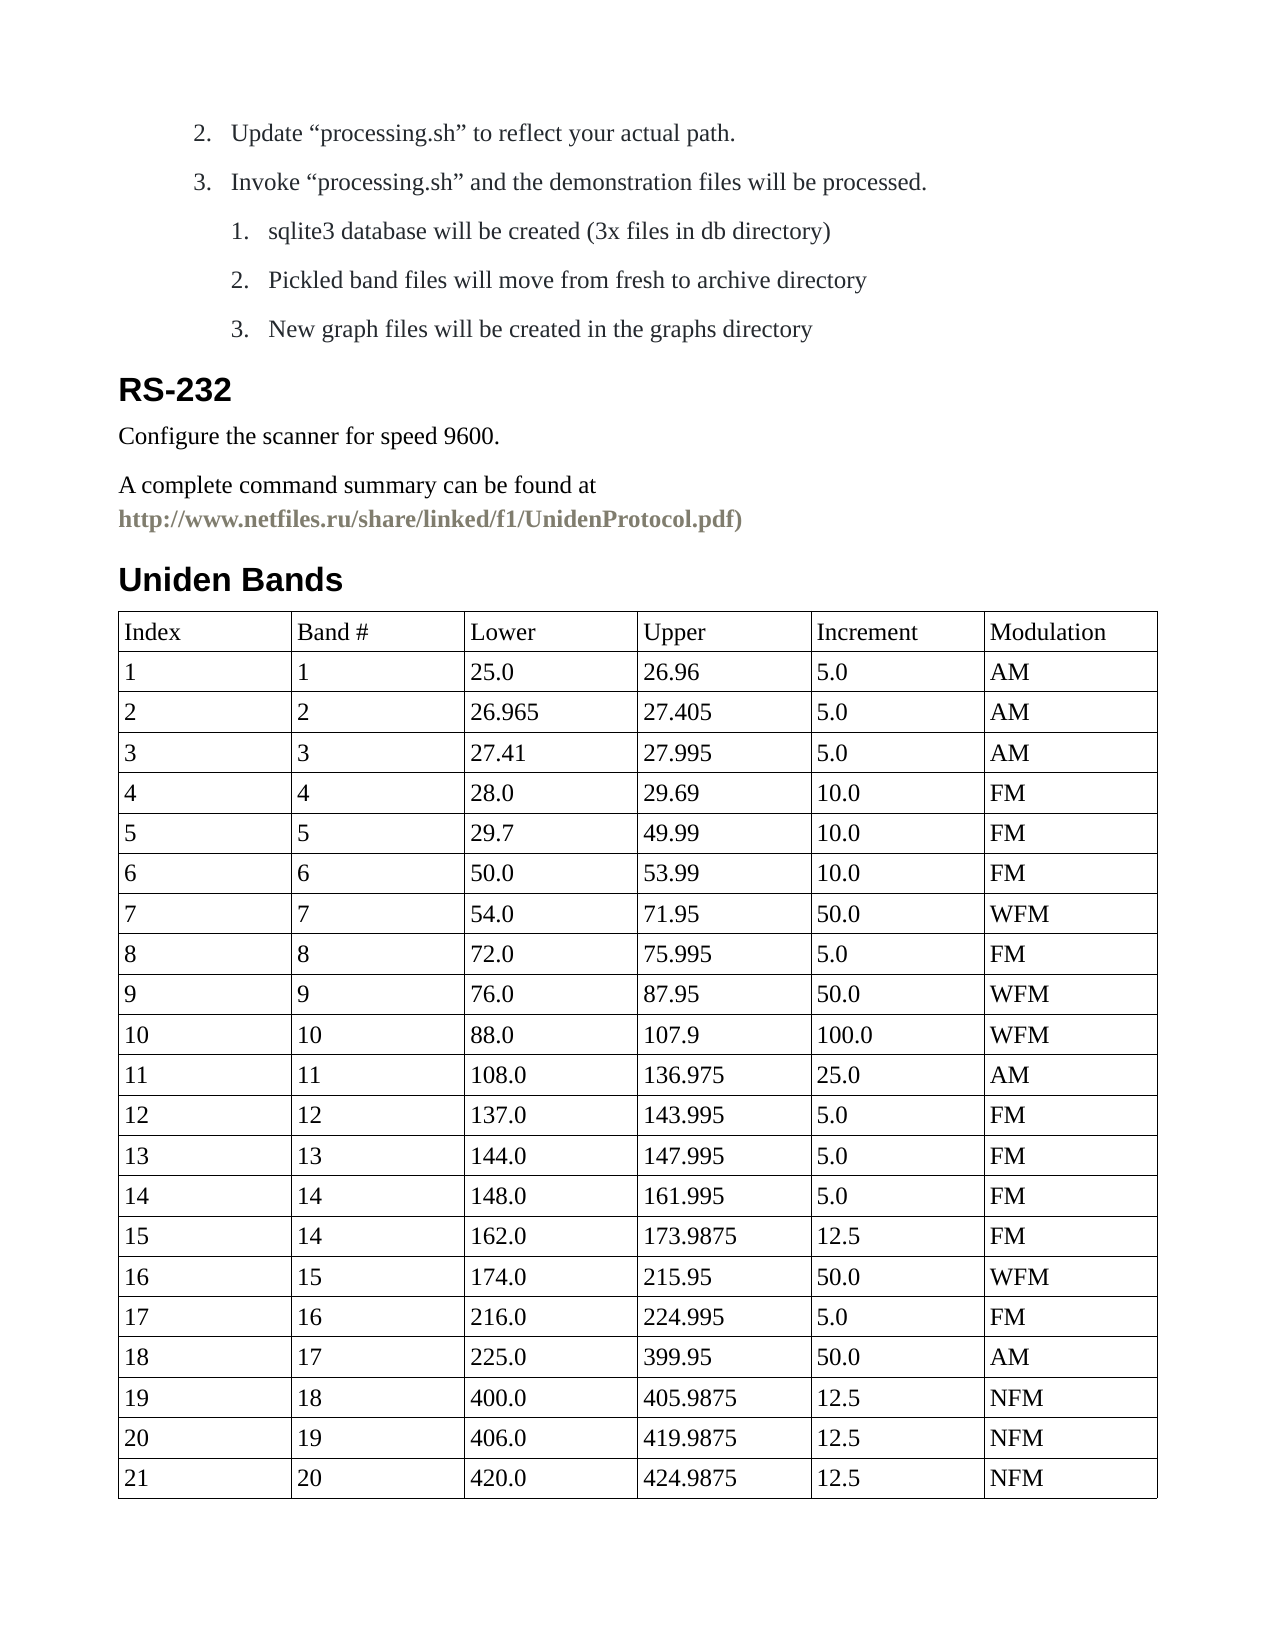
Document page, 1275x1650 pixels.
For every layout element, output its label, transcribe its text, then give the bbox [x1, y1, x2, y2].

table_cell 5.0 [812, 652, 984, 691]
table_cell 10 [292, 1015, 464, 1054]
table_cell AM [985, 692, 1157, 732]
table_cell 405.9875 [638, 1378, 811, 1417]
table_cell 15 [292, 1257, 464, 1296]
text A complete command summary can be found at http://www.netfiles.ru/share/linked/f1/UnidenProtocol.pdf) [118, 470, 1157, 533]
table_cell 18 [119, 1337, 291, 1377]
table_cell 72.0 [465, 934, 637, 974]
table_cell 20 [292, 1459, 464, 1498]
list Invoke “processing.sh” and the demonstration files will be processed. [193, 167, 1157, 196]
table_cell 174.0 [465, 1257, 637, 1296]
table_cell 9 [119, 975, 291, 1014]
table_cell 29.69 [638, 773, 811, 812]
table_cell 10.0 [812, 854, 984, 893]
table_cell 14 [119, 1176, 291, 1216]
table_cell 162.0 [465, 1217, 637, 1256]
table_cell 50.0 [812, 894, 984, 933]
table_cell 25.0 [812, 1055, 984, 1094]
table_cell 12 [119, 1096, 291, 1135]
table_cell AM [985, 1055, 1157, 1094]
table_cell WFM [985, 894, 1157, 933]
table_cell 8 [292, 934, 464, 974]
table_cell FM [985, 1297, 1157, 1336]
table_cell 2 [119, 692, 291, 732]
table_cell 12 [292, 1096, 464, 1135]
table_cell FM [985, 1136, 1157, 1175]
table_cell AM [985, 652, 1157, 691]
table_cell 11 [292, 1055, 464, 1094]
table_cell 12.5 [812, 1378, 984, 1417]
table_cell 143.995 [638, 1096, 811, 1135]
table_cell 20 [119, 1418, 291, 1457]
table_cell 5 [292, 814, 464, 853]
table_cell WFM [985, 1257, 1157, 1296]
table_cell FM [985, 934, 1157, 974]
table_cell 107.9 [638, 1015, 811, 1054]
table_cell 26.96 [638, 652, 811, 691]
table_cell 10.0 [812, 814, 984, 853]
table_cell 19 [119, 1378, 291, 1417]
table_cell 2 [292, 692, 464, 732]
table_cell 16 [119, 1257, 291, 1296]
table_header Upper [638, 612, 811, 651]
table_cell 10.0 [812, 773, 984, 812]
table_cell 27.41 [465, 733, 637, 772]
table_cell 100.0 [812, 1015, 984, 1054]
table_cell 6 [292, 854, 464, 893]
table_cell 406.0 [465, 1418, 637, 1457]
table_cell 225.0 [465, 1337, 637, 1377]
table_cell 27.405 [638, 692, 811, 732]
list Pickled band files will move from fresh to archive directory [231, 265, 1157, 294]
table_cell 10 [119, 1015, 291, 1054]
table_cell 71.95 [638, 894, 811, 933]
table_cell 3 [292, 733, 464, 772]
table_cell 108.0 [465, 1055, 637, 1094]
table_cell 12.5 [812, 1217, 984, 1256]
table_header Index [119, 612, 291, 651]
table_cell 399.95 [638, 1337, 811, 1377]
table_cell 4 [292, 773, 464, 812]
table_cell 5.0 [812, 1136, 984, 1175]
table_cell 5.0 [812, 1297, 984, 1336]
table_cell WFM [985, 1015, 1157, 1054]
list Update “processing.sh” to reflect your actual path. [193, 118, 1157, 147]
table_cell 5.0 [812, 692, 984, 732]
table_cell FM [985, 1096, 1157, 1135]
table_cell 5 [119, 814, 291, 853]
table_cell 9 [292, 975, 464, 1014]
table_cell NFM [985, 1459, 1157, 1498]
table_cell 1 [119, 652, 291, 691]
table_cell 13 [119, 1136, 291, 1175]
table_cell 215.95 [638, 1257, 811, 1296]
table_cell 419.9875 [638, 1418, 811, 1457]
table_cell 26.965 [465, 692, 637, 732]
subtitle Uniden Bands [118, 560, 1157, 598]
table_cell 1 [292, 652, 464, 691]
table_cell 8 [119, 934, 291, 974]
table_cell 148.0 [465, 1176, 637, 1216]
table_cell 136.975 [638, 1055, 811, 1094]
table_cell 137.0 [465, 1096, 637, 1135]
table_header Lower [465, 612, 637, 651]
table_cell 5.0 [812, 934, 984, 974]
table_cell 50.0 [812, 975, 984, 1014]
table_cell 18 [292, 1378, 464, 1417]
table_cell 6 [119, 854, 291, 893]
table_cell FM [985, 1217, 1157, 1256]
table_cell 16 [292, 1297, 464, 1336]
table_cell 224.995 [638, 1297, 811, 1336]
table_cell 147.995 [638, 1136, 811, 1175]
table_cell 12.5 [812, 1418, 984, 1457]
table_cell 76.0 [465, 975, 637, 1014]
table_header Increment [812, 612, 984, 651]
table_cell 54.0 [465, 894, 637, 933]
table_cell NFM [985, 1378, 1157, 1417]
table_cell 17 [119, 1297, 291, 1336]
table_cell 29.7 [465, 814, 637, 853]
list New graph files will be created in the graphs directory [231, 314, 1157, 343]
table_cell 11 [119, 1055, 291, 1094]
table_cell 5.0 [812, 1096, 984, 1135]
table_cell 50.0 [465, 854, 637, 893]
table_cell 75.995 [638, 934, 811, 974]
table_header Band # [292, 612, 464, 651]
table_cell 14 [292, 1217, 464, 1256]
table_cell 161.995 [638, 1176, 811, 1216]
table_cell 50.0 [812, 1337, 984, 1377]
table_cell FM [985, 854, 1157, 893]
table_cell 21 [119, 1459, 291, 1498]
table_header Modulation [985, 612, 1157, 651]
table_cell FM [985, 1176, 1157, 1216]
table_cell 4 [119, 773, 291, 812]
table_cell 3 [119, 733, 291, 772]
table_cell 14 [292, 1176, 464, 1216]
table_cell 400.0 [465, 1378, 637, 1417]
table_cell FM [985, 773, 1157, 812]
table_cell 28.0 [465, 773, 637, 812]
table_cell 53.99 [638, 854, 811, 893]
table_cell 15 [119, 1217, 291, 1256]
table_cell FM [985, 814, 1157, 853]
text Configure the scanner for speed 9600. [118, 421, 1157, 449]
table_cell AM [985, 1337, 1157, 1377]
subtitle RS-232 [118, 370, 1157, 408]
table_cell NFM [985, 1418, 1157, 1457]
table_cell 13 [292, 1136, 464, 1175]
table_cell 87.95 [638, 975, 811, 1014]
table_cell 5.0 [812, 1176, 984, 1216]
table_cell 7 [292, 894, 464, 933]
table_cell 7 [119, 894, 291, 933]
table_cell 424.9875 [638, 1459, 811, 1498]
table_cell 88.0 [465, 1015, 637, 1054]
table_cell 50.0 [812, 1257, 984, 1296]
table_cell 12.5 [812, 1459, 984, 1498]
table_cell WFM [985, 975, 1157, 1014]
table_cell 420.0 [465, 1459, 637, 1498]
table_cell 144.0 [465, 1136, 637, 1175]
table_cell AM [985, 733, 1157, 772]
table_cell 25.0 [465, 652, 637, 691]
table_cell 5.0 [812, 733, 984, 772]
table_cell 17 [292, 1337, 464, 1377]
table_cell 173.9875 [638, 1217, 811, 1256]
table_cell 19 [292, 1418, 464, 1457]
table_cell 27.995 [638, 733, 811, 772]
list sqlite3 database will be created (3x files in db directory) [231, 216, 1157, 245]
table_cell 49.99 [638, 814, 811, 853]
table_cell 216.0 [465, 1297, 637, 1336]
